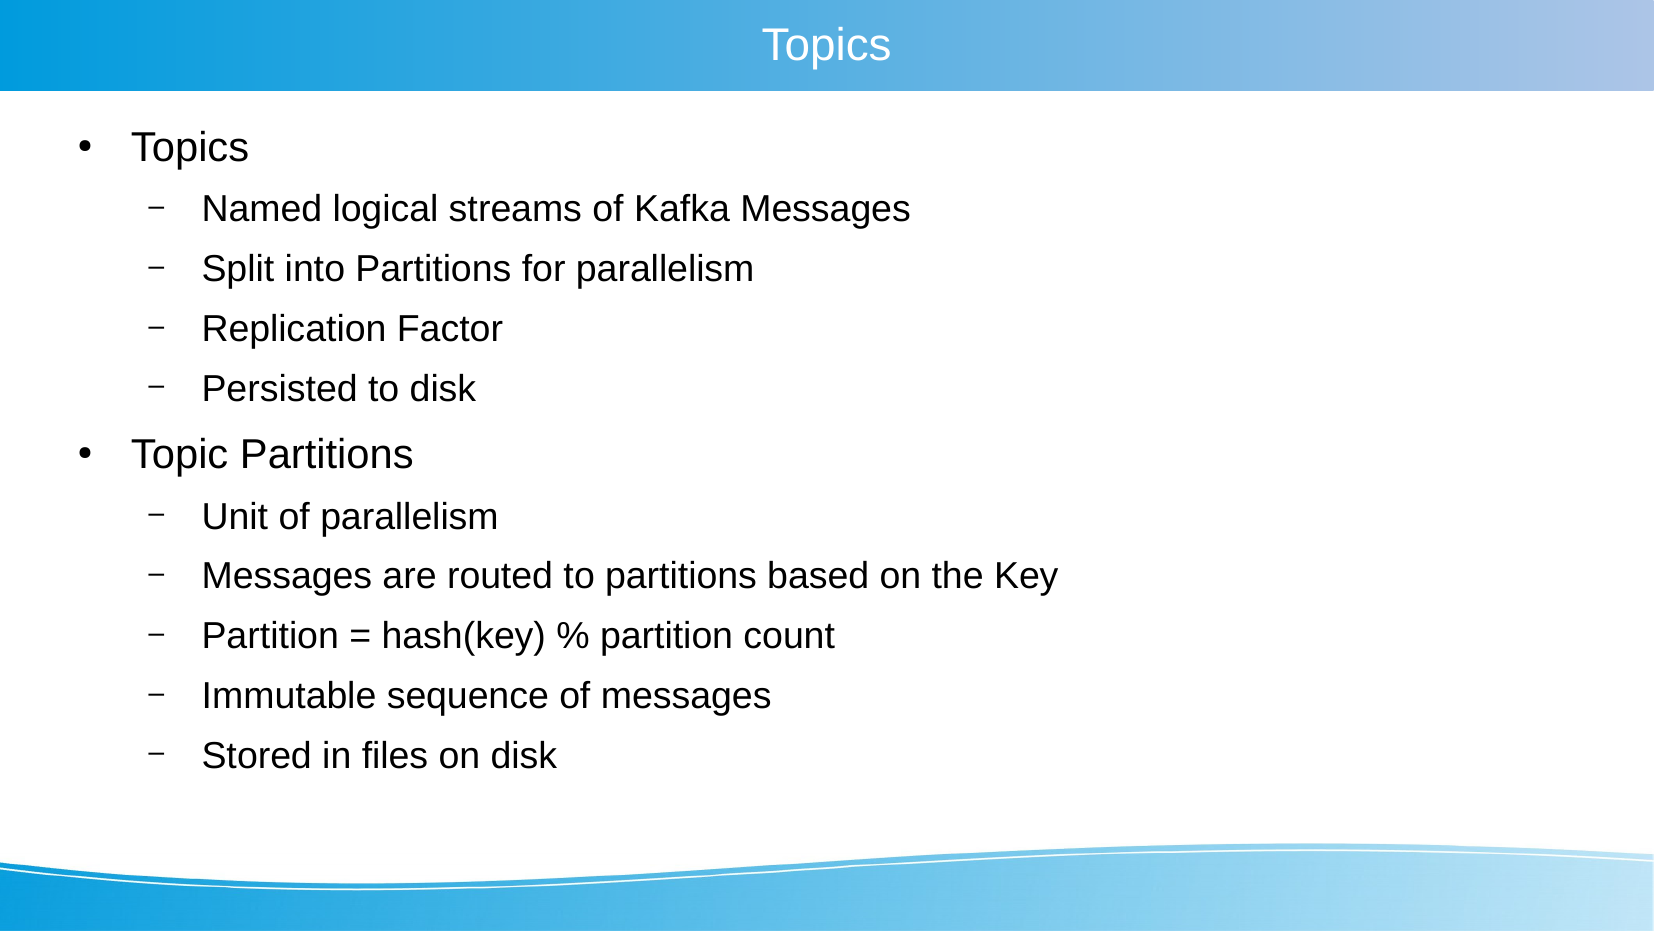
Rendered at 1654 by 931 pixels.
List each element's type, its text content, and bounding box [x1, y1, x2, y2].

title Topics [82, 5, 1571, 85]
picture [0, 843, 1654, 931]
list Topics Named logical streams of Kafka Messages Split into Partitions for parallelism Replication Factor Persisted to disk Topic Partitions Unit of parallelism Messages are routed to partitions based on the Key Partition = hash(key) % partition count Immutable sequence of messages Stored in files on disk [60, 123, 1591, 833]
